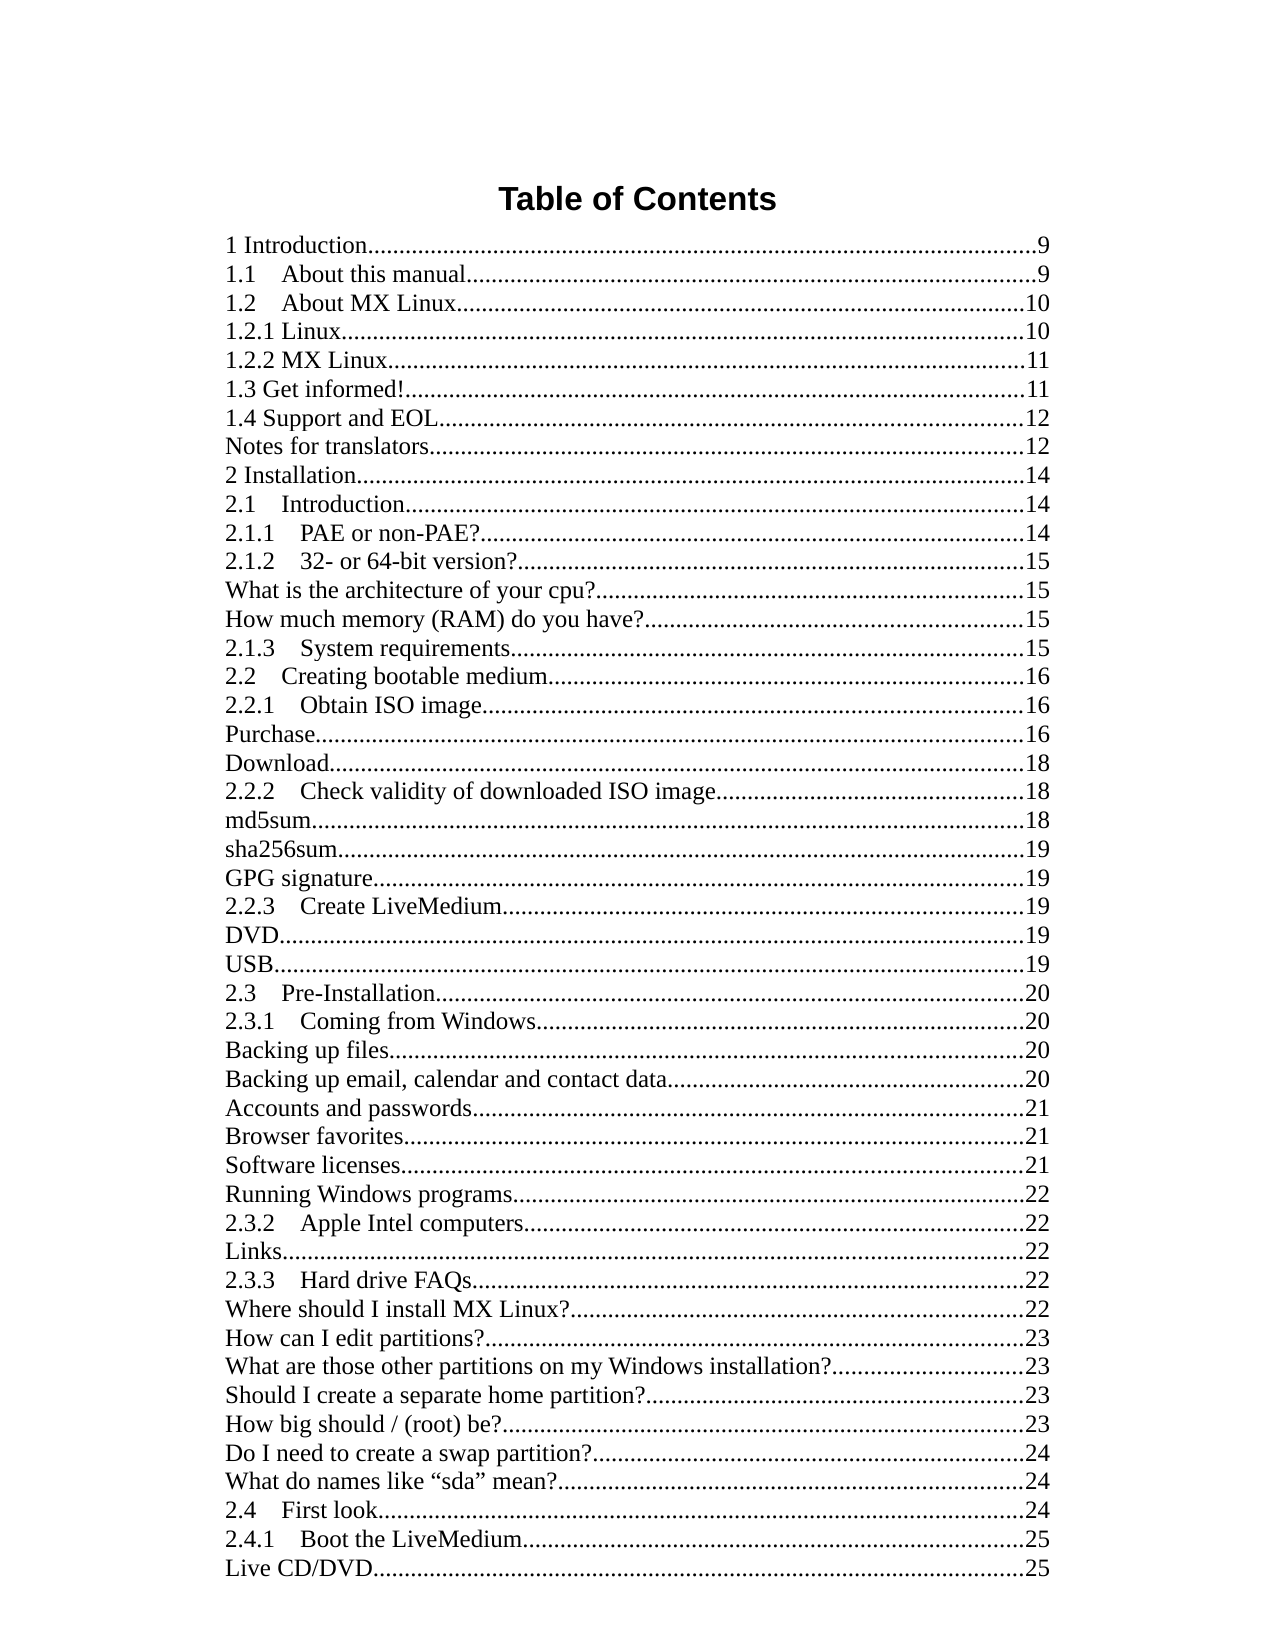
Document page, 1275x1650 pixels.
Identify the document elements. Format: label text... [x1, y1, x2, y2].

text 2.1.1 PAE or non-PAE? 14 [225, 518, 1050, 546]
subtitle Table of Contents [150, 179, 1125, 218]
text DVD 19 [225, 920, 1050, 949]
text How big should / (root) be? 23 [225, 1409, 1050, 1438]
text Download 18 [225, 748, 1050, 776]
text Purchase 16 [225, 719, 1050, 748]
text 2.4.1 Boot the LiveMedium 25 [225, 1524, 1050, 1553]
text 2.2.2 Check validity of downloaded ISO image 18 [225, 776, 1050, 805]
text USB 19 [225, 949, 1050, 978]
text How much memory (RAM) do you have? 15 [225, 604, 1050, 633]
text 1.2.1 Linux 10 [225, 316, 1050, 345]
text md5sum 18 [225, 805, 1050, 834]
text Software licenses 21 [225, 1150, 1050, 1179]
text 2.3.2 Apple Intel computers 22 [225, 1208, 1050, 1236]
text Links 22 [225, 1236, 1050, 1265]
text Where should I install MX Linux? 22 [225, 1294, 1050, 1323]
text Backing up files 20 [225, 1035, 1050, 1064]
text GPG signature 19 [225, 863, 1050, 891]
text 2.1.3 System requirements 15 [225, 633, 1050, 661]
text 2.3.3 Hard drive FAQs 22 [225, 1265, 1050, 1294]
text 1.2.2 MX Linux 11 [225, 345, 1050, 374]
text sha256sum 19 [225, 834, 1050, 863]
text What do names like “sda” mean? 24 [225, 1466, 1050, 1495]
text Do I need to create a swap partition? 24 [225, 1438, 1050, 1466]
text 2.3.1 Coming from Windows 20 [225, 1006, 1050, 1035]
text Backing up email, calendar and contact data 20 [225, 1064, 1050, 1093]
text Live CD/DVD 25 [225, 1553, 1050, 1581]
text Browser favorites 21 [225, 1121, 1050, 1150]
text How can I edit partitions? 23 [225, 1323, 1050, 1351]
text 2.2.3 Create LiveMedium 19 [225, 891, 1050, 920]
text What are those other partitions on my Windows installation? 23 [225, 1351, 1050, 1380]
text Should I create a separate home partition? 23 [225, 1380, 1050, 1409]
text Running Windows programs 22 [225, 1179, 1050, 1208]
text 2.2.1 Obtain ISO image 16 [225, 690, 1050, 719]
text 2.1.2 32- or 64-bit version? 15 [225, 546, 1050, 575]
text What is the architecture of your cpu? 15 [225, 575, 1050, 604]
text Accounts and passwords 21 [225, 1093, 1050, 1121]
